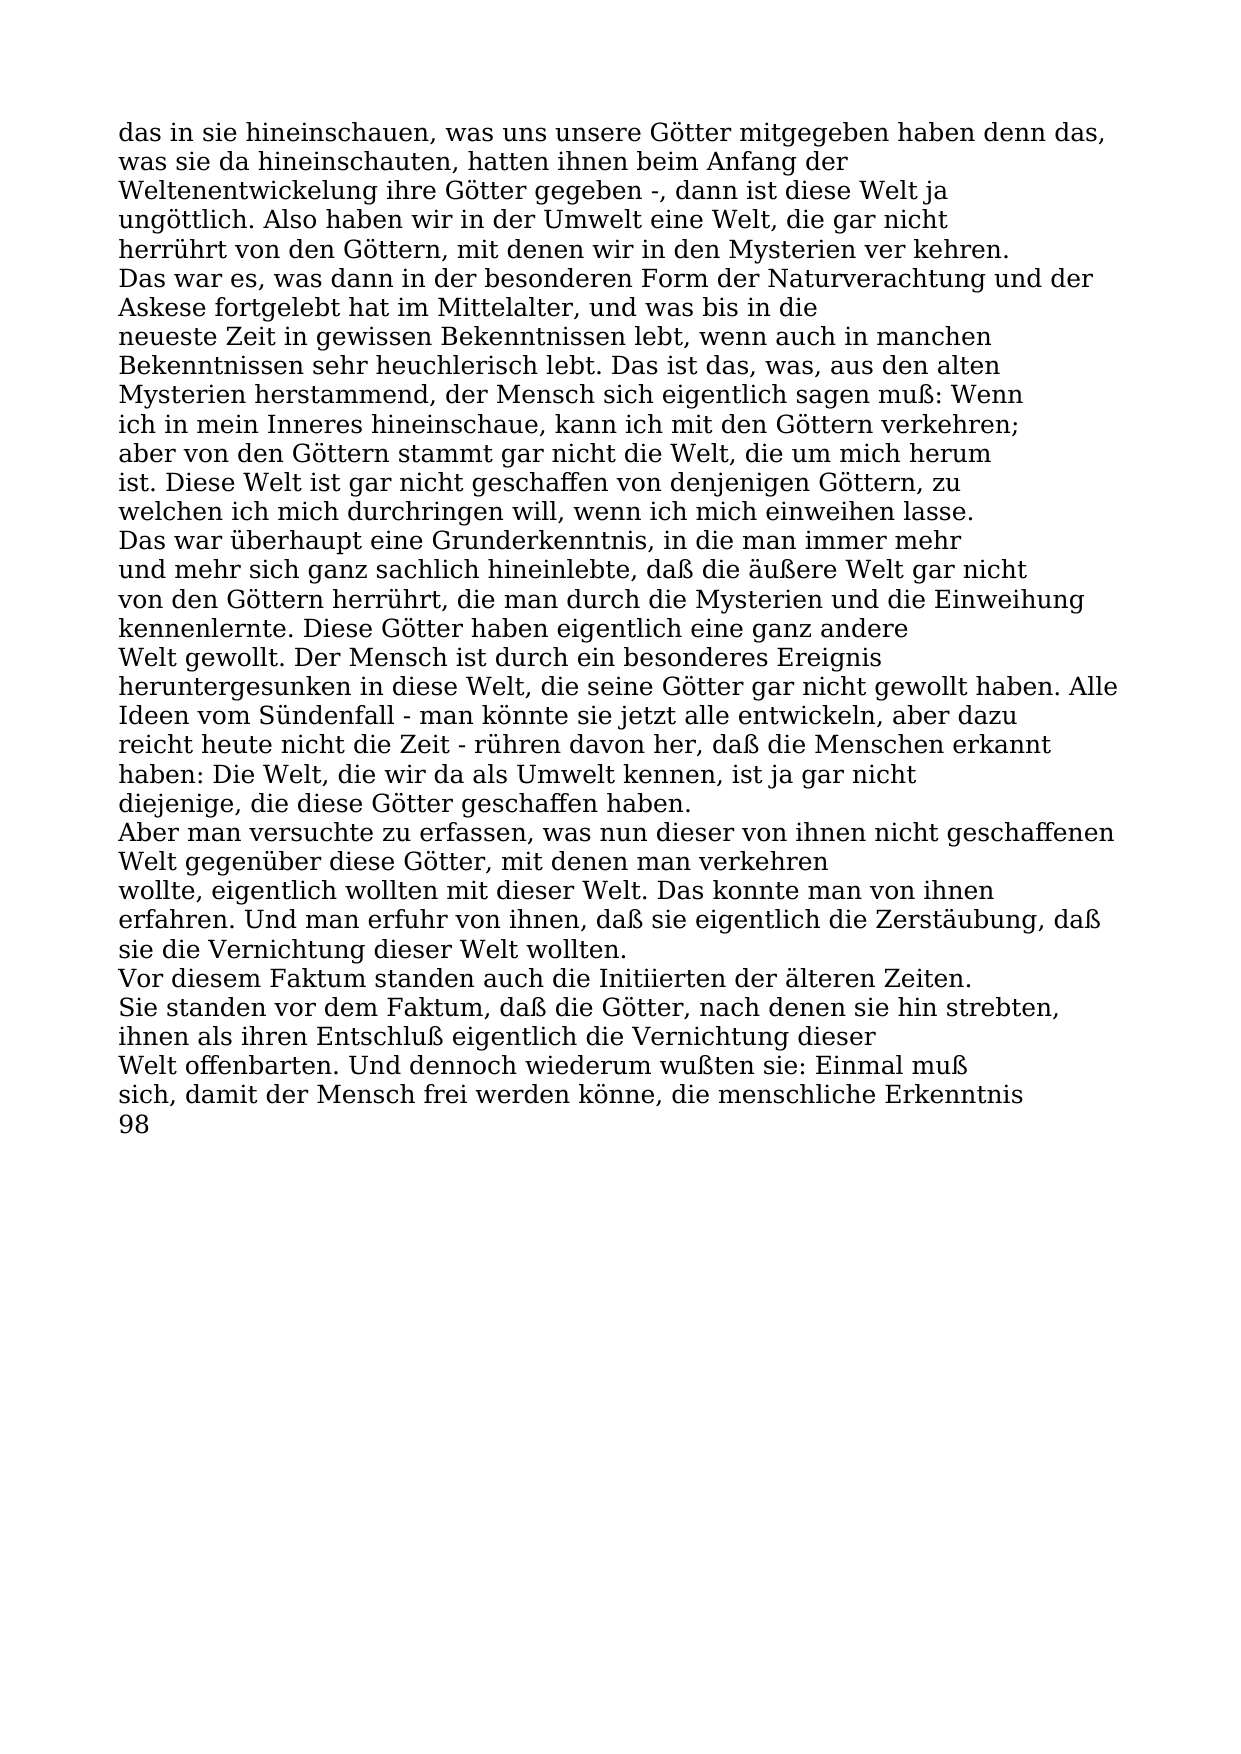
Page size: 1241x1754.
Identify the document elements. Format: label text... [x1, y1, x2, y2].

text aber von den Göttern stammt gar nicht die Welt, die um mich herum [118, 439, 1122, 468]
text Welt gewollt. Der Mensch ist durch ein besonderes Ereignis heruntergesunken in diese Welt, die seine Götter gar nicht gewollt haben. Alle [118, 643, 1122, 701]
text neueste Zeit in gewissen Bekenntnissen lebt, wenn auch in manchen [118, 322, 1122, 351]
text herrührt von den Göttern, mit denen wir in den Mysterien ver kehren. [118, 235, 1122, 264]
text diejenige, die diese Götter geschaffen haben. [118, 789, 1122, 818]
text und mehr sich ganz sachlich hineinlebte, daß die äußere Welt gar nicht [118, 556, 1122, 585]
text von den Göttern herrührt, die man durch die Mysterien und die Einweihung kennenlernte. Diese Götter haben eigentlich eine ganz andere [118, 585, 1122, 643]
text ich in mein Inneres hineinschaue, kann ich mit den Göttern verkehren; [118, 410, 1122, 439]
text sich, damit der Mensch frei werden könne, die menschliche Erkenntnis [118, 1081, 1122, 1110]
text wollte, eigentlich wollten mit dieser Welt. Das konnte man von ihnen [118, 876, 1122, 906]
text 98 [118, 1110, 1122, 1139]
text das in sie hineinschauen, was uns unsere Götter mitgegeben haben denn das, was sie da hineinschauten, hatten ihnen beim Anfang der [118, 118, 1122, 176]
text Sie standen vor dem Faktum, daß die Götter, nach denen sie hin strebten, ihnen als ihren Entschluß eigentlich die Vernichtung dieser [118, 993, 1122, 1051]
text Weltenentwickelung ihre Götter gegeben -, dann ist diese Welt ja [118, 176, 1122, 206]
text Vor diesem Faktum standen auch die Initiierten der älteren Zeiten. [118, 964, 1122, 993]
text Mysterien herstammend, der Mensch sich eigentlich sagen muß: Wenn [118, 381, 1122, 410]
text ungöttlich. Also haben wir in der Umwelt eine Welt, die gar nicht [118, 206, 1122, 235]
text Das war es, was dann in der besonderen Form der Naturverachtung und der Askese fortgelebt hat im Mittelalter, und was bis in die [118, 264, 1122, 322]
text erfahren. Und man erfuhr von ihnen, daß sie eigentlich die Zerstäubung, daß sie die Vernichtung dieser Welt wollten. [118, 906, 1122, 964]
text reicht heute nicht die Zeit - rühren davon her, daß die Menschen erkannt haben: Die Welt, die wir da als Umwelt kennen, ist ja gar nicht [118, 731, 1122, 789]
text Ideen vom Sündenfall - man könnte sie jetzt alle entwickeln, aber dazu [118, 701, 1122, 731]
text Aber man versuchte zu erfassen, was nun dieser von ihnen nicht geschaffenen Welt gegenüber diese Götter, mit denen man verkehren [118, 818, 1122, 876]
text welchen ich mich durchringen will, wenn ich mich einweihen lasse. [118, 497, 1122, 526]
text Welt offenbarten. Und dennoch wiederum wußten sie: Einmal muß [118, 1051, 1122, 1081]
text Bekenntnissen sehr heuchlerisch lebt. Das ist das, was, aus den alten [118, 351, 1122, 381]
text Das war überhaupt eine Grunderkenntnis, in die man immer mehr [118, 526, 1122, 556]
text ist. Diese Welt ist gar nicht geschaffen von denjenigen Göttern, zu [118, 468, 1122, 497]
